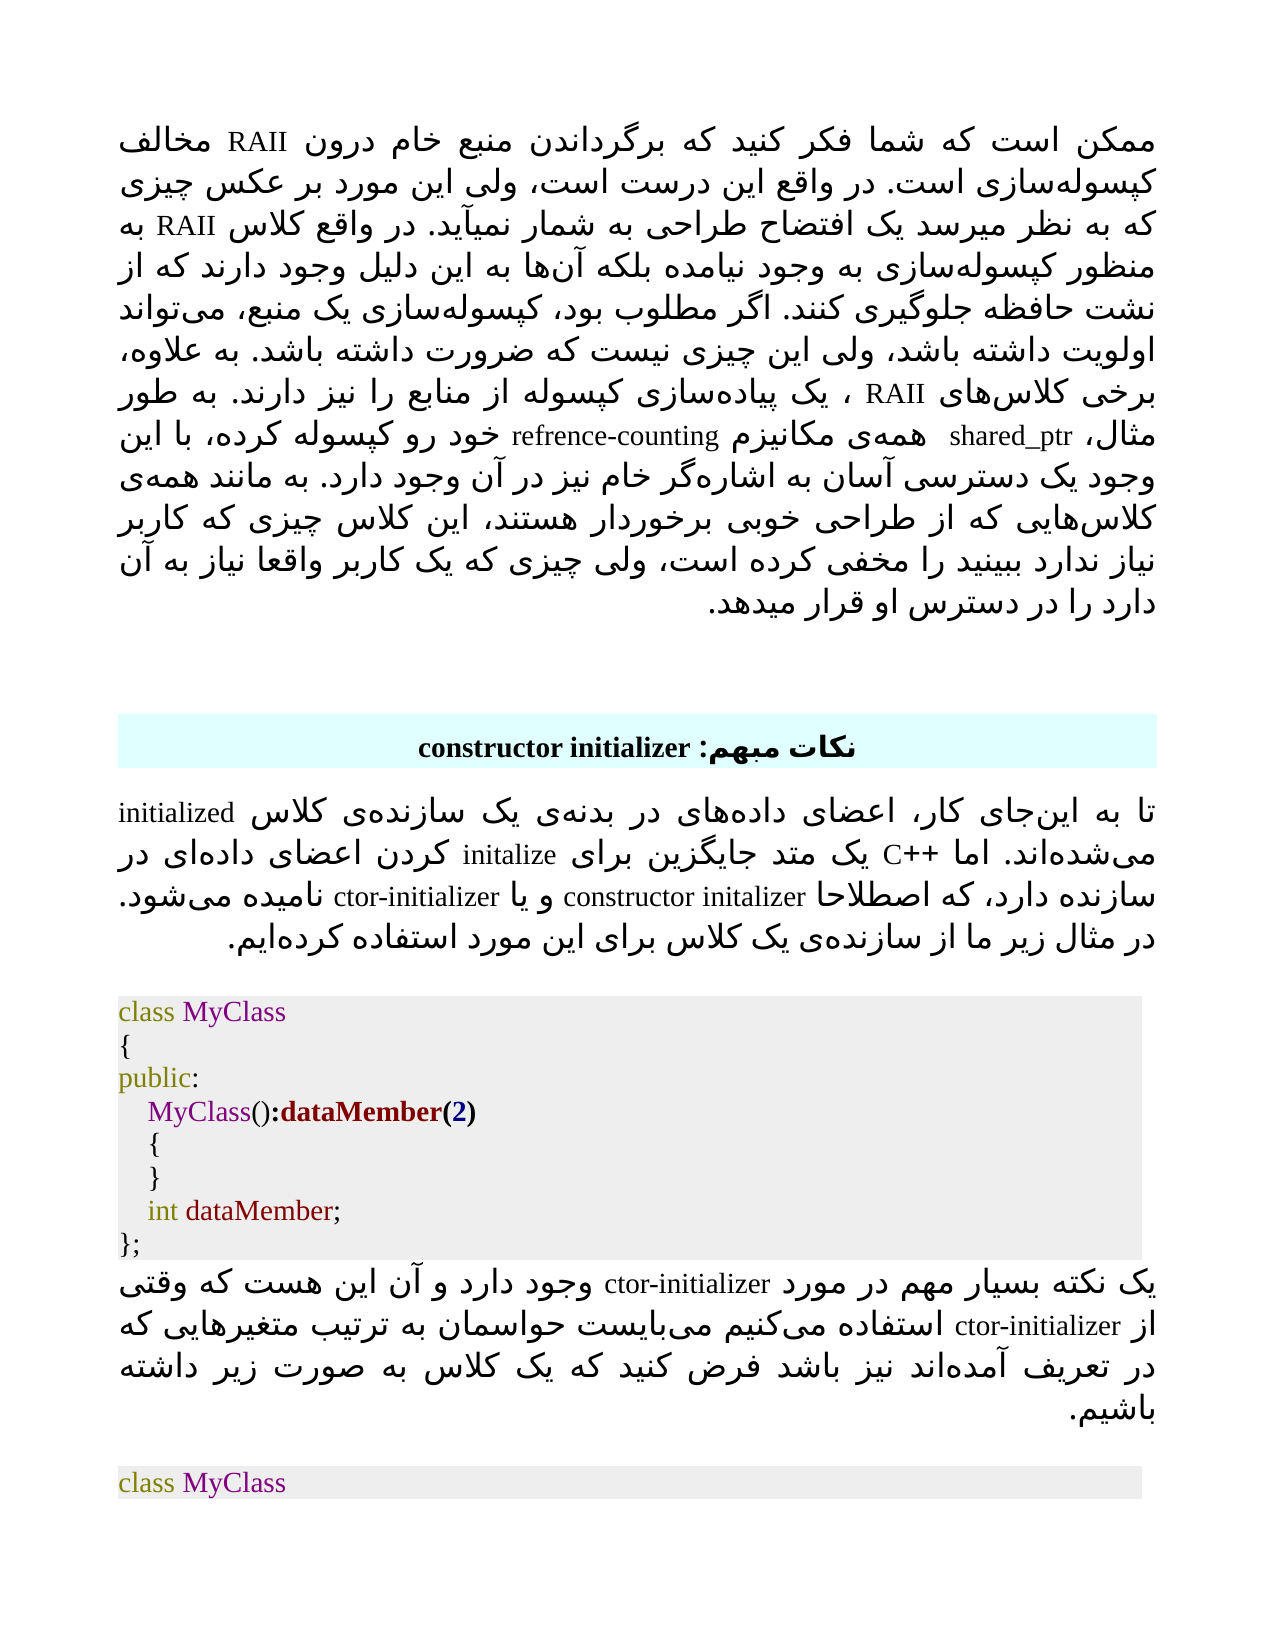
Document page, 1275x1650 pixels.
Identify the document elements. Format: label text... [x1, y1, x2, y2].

text یک نکته بسیار مهم در مورد ctor-initializer وجود دارد و آن این هست که وقتی از ctor-initializer استفاده می‌کنیم می‌بایست حواسمان به ترتیب متغیر‌هایی که در تعریف آمده‌اند نیز باشد فرض کنید که یک کلاس به صورت زیر داشته باشیم. [118, 1260, 1157, 1428]
text class MyClass [118, 1466, 1142, 1499]
text { [118, 1128, 1142, 1161]
text } [118, 1161, 1142, 1194]
text تا به این‌جای کار، اعضا‌ی داده‌های در بدنه‌ی یک سازنده‌ی کلاس initialized می‌شده‌اند. اما ++C یک متد جایگزین برای initalize کردن اعضا‌ی داده‌ای در سازنده دارد، که اصطلاحا constructor initalizer و یا ctor-initializer نامیده می‌شود. در مثال زیر ما از سازنده‌ی یک کلاس برای این مورد استفاده کرده‌ایم. [118, 789, 1157, 957]
text ممکن است که شما فکر کنید که برگرداندن منبع خام درون RAII مخالف کپسوله‌سازی است. در واقع این درست است، ولی این مورد بر عکس چیزی که به نظر میرسد یک افتضاح طراحی به شمار نمیآید. در واقع کلاس RAII به منظور کپسوله‌سازی به وجود نیامده‌ بلکه آن‌ها به این دلیل وجود دارند که از نشت حافظه جلوگیری کنند. اگر مطلوب بود، کپسوله‌سازی یک منبع، می‌تواند اولویت داشته باشد، ولی این چیزی نیست که ضرورت داشته باشد. به علاوه، برخی کلاس‌های RAII ، یک پیاده‌سازی کپسوله از منابع را نیز دارند. به طور مثال، shared_ptr همه‌ی مکانیزم refrence-counting خود رو کپسوله کرده، با این وجود یک دسترسی آسان به اشاره‌گر خام نیز در آن وجود دارد. به مانند همه‌ی کلاس‌هایی که از طراحی خوبی برخوردار هستند، این کلاس چیزی که کاربر نیاز ندارد ببینید را مخفی کرده است، ولی چیز‌ی که یک کاربر واقعا نیاز به آن دارد را در دسترس او قرار میدهد. [118, 118, 1157, 622]
text public: [118, 1062, 1142, 1094]
text { [118, 1028, 1142, 1062]
text int dataMember; [118, 1194, 1142, 1227]
text }; [118, 1227, 1142, 1260]
text class MyClass [118, 996, 1142, 1028]
subtitle نکات مبهم: constructor initializer [118, 714, 1157, 768]
text MyClass():dataMember(2) [118, 1094, 1142, 1128]
